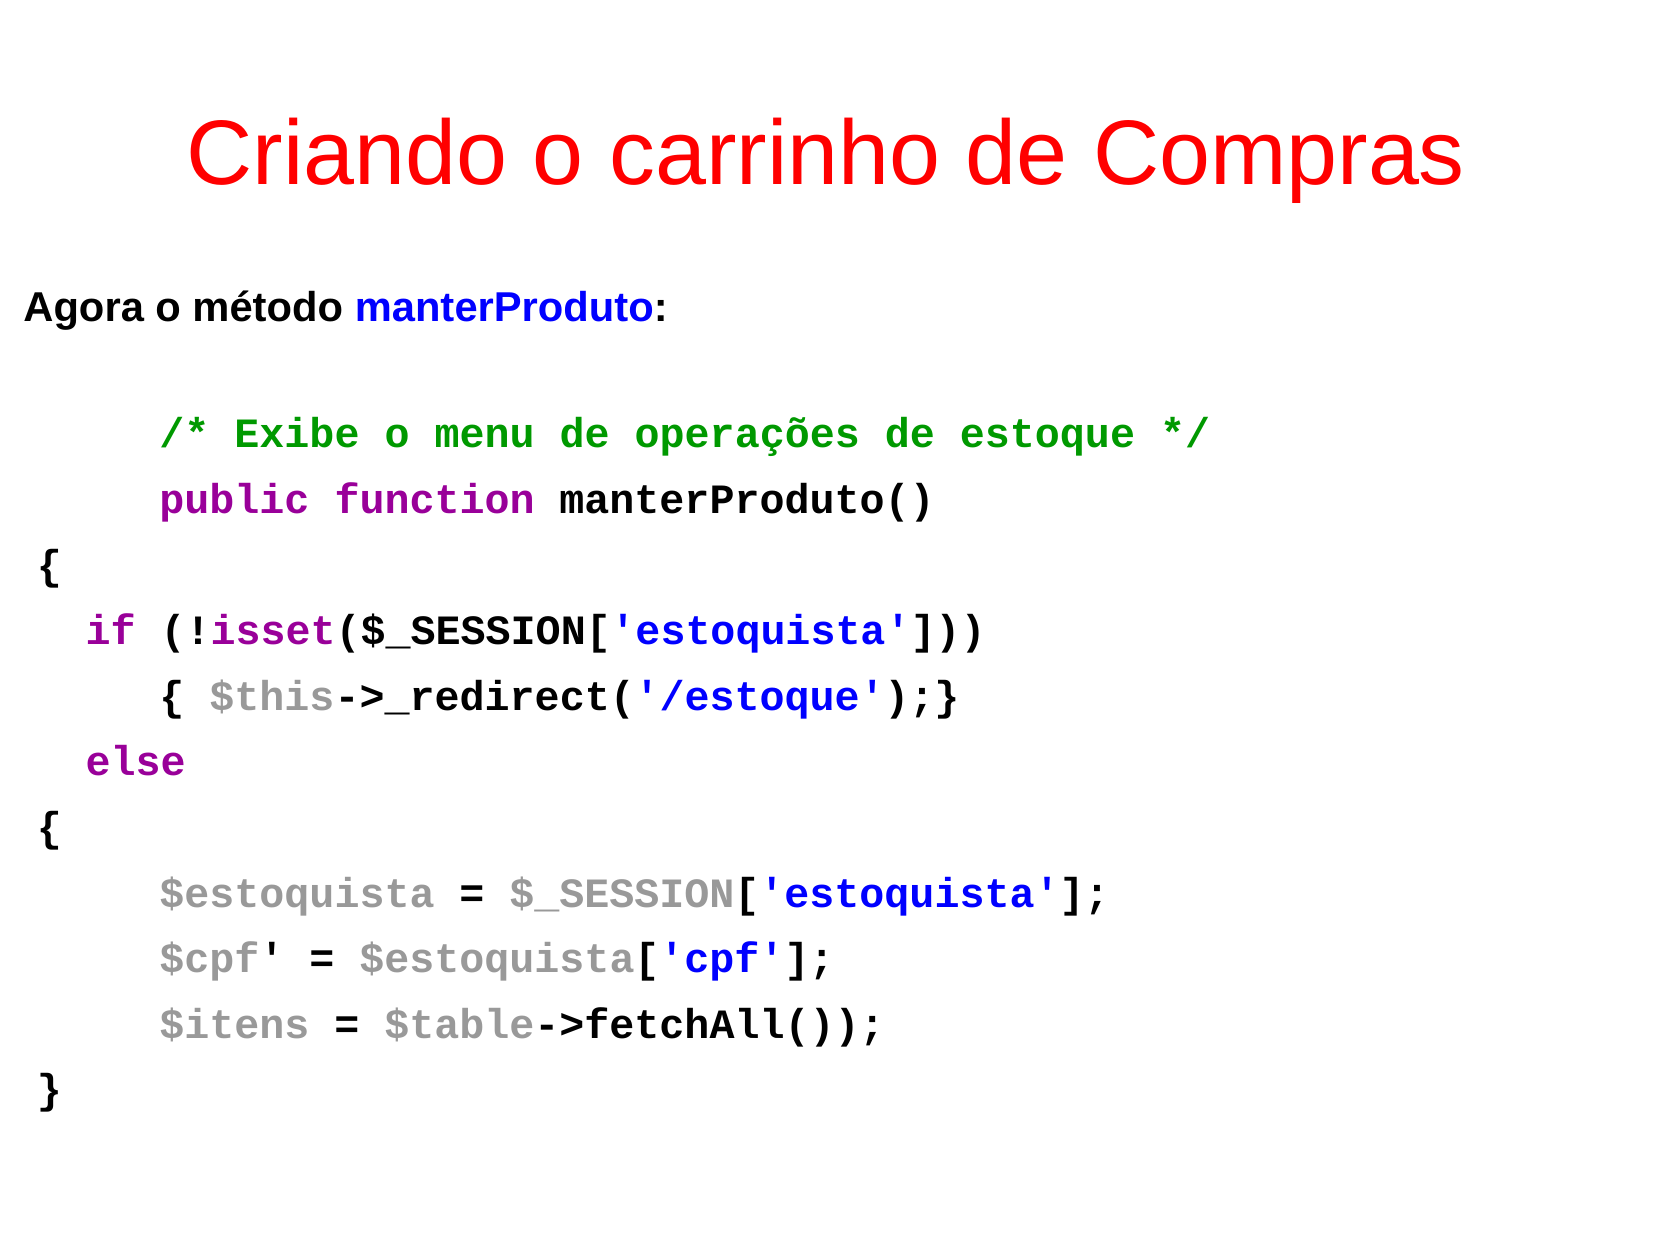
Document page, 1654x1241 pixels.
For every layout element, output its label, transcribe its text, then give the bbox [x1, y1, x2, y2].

list Agora o método manterProduto: /* Exibe o menu de operações de estoque */ public function manterProduto() { if (!isset($_SESSION['estoquista'])) { $this->_redirect('/estoque');} else { $estoquista = $_SESSION['estoquista']; $cpf' = $estoquista['cpf']; $itens = $table->fetchAll()); } [11, 283, 1607, 1229]
title Criando o carrinho de Compras [82, 49, 1571, 257]
